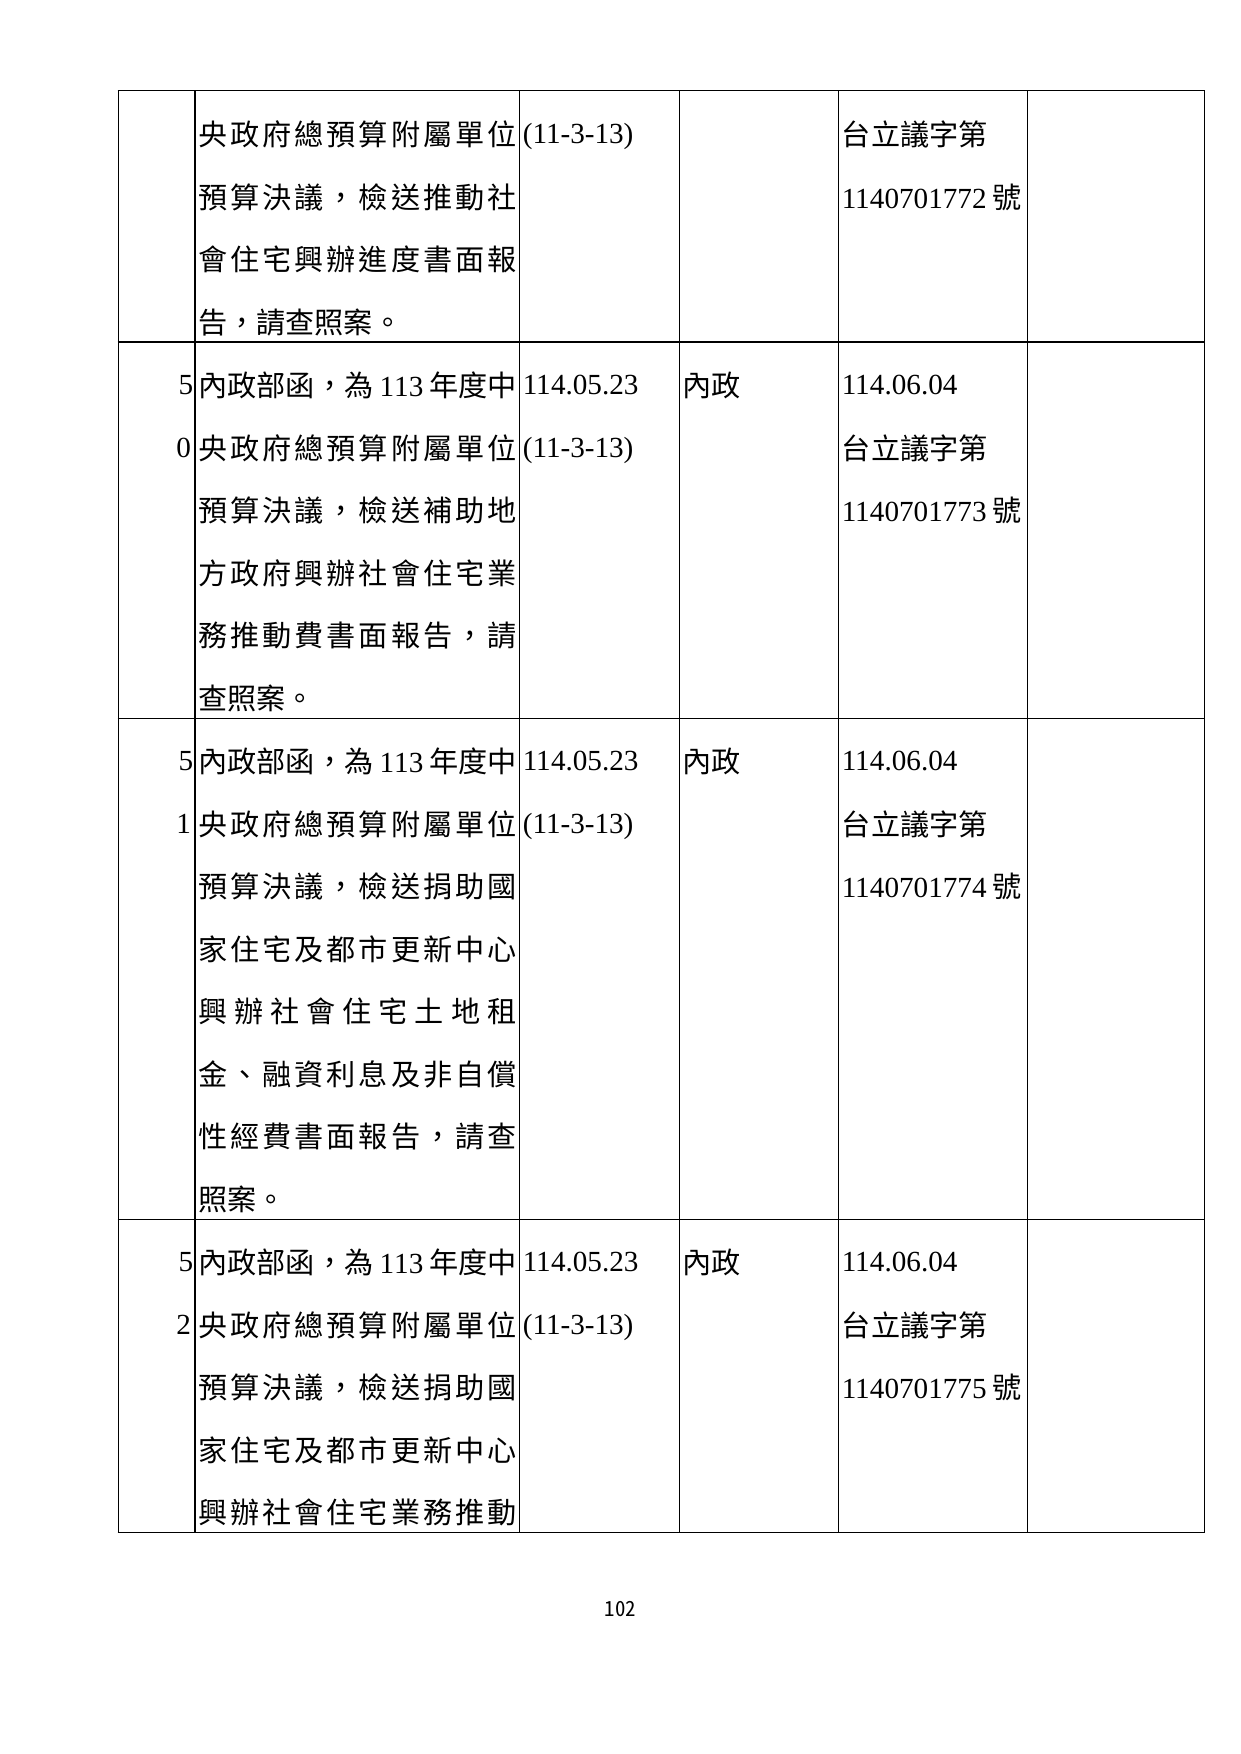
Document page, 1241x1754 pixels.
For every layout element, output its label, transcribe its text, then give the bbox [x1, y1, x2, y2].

table_cell 114.05.23 (11-3-13) [520, 343, 679, 717]
table_cell 內政部函，為113年度中央政府總預算附屬單位預算決議，檢送捐助國家住宅及都市更新中心興辦社會住宅土地租金、融資利息及非自償性經費書面報告，請查照案。 [196, 719, 519, 1218]
table_cell 內政 [680, 1220, 838, 1532]
table_cell 台立議字第1140701772號 [839, 91, 1027, 341]
table_cell [119, 343, 194, 717]
table_cell [119, 1220, 194, 1532]
table_cell [1028, 719, 1204, 1218]
table_cell [119, 91, 194, 341]
table_cell 114.06.04 台立議字第1140701773號 [839, 343, 1027, 717]
table_cell [119, 719, 194, 1218]
table_cell 央政府總預算附屬單位預算決議，檢送推動社會住宅興辦進度書面報告，請查照案。 [196, 91, 519, 341]
table_cell 114.05.23 (11-3-13) [520, 1220, 679, 1532]
table_cell 內政 [680, 719, 838, 1218]
table_cell [1028, 343, 1204, 717]
table_cell (11-3-13) [520, 91, 679, 341]
table_cell 內政 [680, 343, 838, 717]
table_cell 內政部函，為113年度中央政府總預算附屬單位預算決議，檢送補助地方政府興辦社會住宅業務推動費書面報告，請查照案。 [196, 343, 519, 717]
table_cell 114.06.04 台立議字第1140701774號 [839, 719, 1027, 1218]
table_cell [1028, 1220, 1204, 1532]
table_cell 114.05.23 (11-3-13) [520, 719, 679, 1218]
table_cell 114.06.04 台立議字第1140701775號 [839, 1220, 1027, 1532]
table_cell 內政部函，為113年度中央政府總預算附屬單位預算決議，檢送捐助國家住宅及都市更新中心興辦社會住宅業務推動 [196, 1220, 519, 1532]
table_cell [1028, 91, 1204, 341]
table_cell [680, 91, 838, 341]
